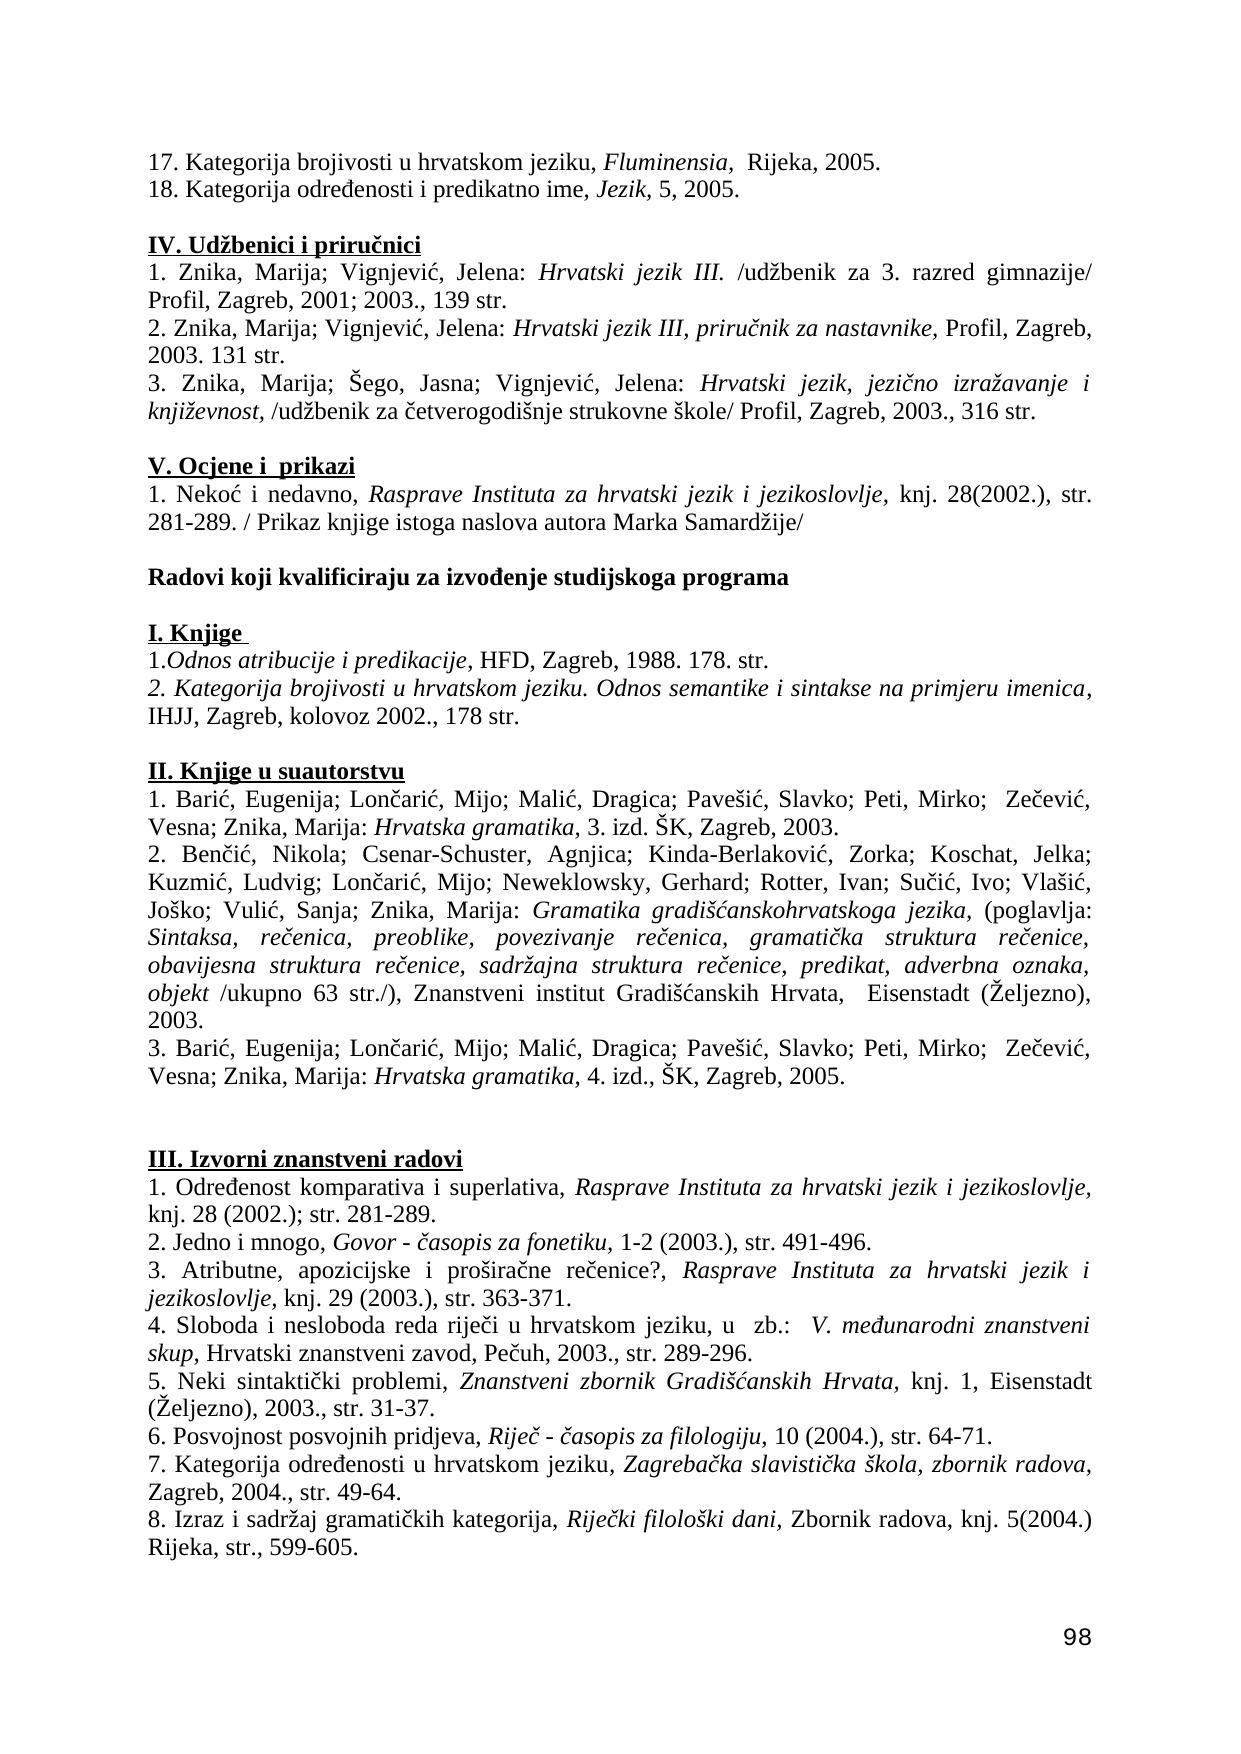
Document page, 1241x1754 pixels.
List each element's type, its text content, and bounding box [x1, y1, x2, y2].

text 8. Izraz i sadržaj gramatičkih kategorija, Riječki filološki dani, Zbornik radova, knj. 5(2004.) Rijeka, str., 599-605. [148, 1505, 1092, 1561]
text IV. Udžbenici i priručnici [148, 231, 1092, 258]
text 17. Kategorija brojivosti u hrvatskom jeziku, Fluminensia, Rijeka, 2005. [148, 148, 1092, 175]
text 2. Kategorija brojivosti u hrvatskom jeziku. Odnos semantike i sintakse na primjeru imenica, IHJJ, Zagreb, kolovoz 2002., 178 str. [148, 674, 1092, 729]
text 1.Odnos atribucije i predikacije, HFD, Zagreb, 1988. 178. str. [148, 646, 1092, 674]
text 3. Barić, Eugenija; Lončarić, Mijo; Malić, Dragica; Pavešić, Slavko; Peti, Mirko; Zečević, Vesna; Znika, Marija: Hrvatska gramatika, 4. izd., ŠK, Zagreb, 2005. [148, 1034, 1092, 1090]
text Radovi koji kvalificiraju za izvođenje studijskoga programa [148, 563, 1092, 591]
text 6. Posvojnost posvojnih pridjeva, Riječ - časopis za filologiju, 10 (2004.), str. 64-71. [148, 1422, 1092, 1450]
text 1. Nekoć i nedavno, Rasprave Instituta za hrvatski jezik i jezikoslovlje, knj. 28(2002.), str. 281-289. / Prikaz knjige istoga naslova autora Marka Samardžije/ [148, 480, 1092, 536]
text I. Knjige [148, 619, 1092, 646]
text III. Izvorni znanstveni radovi [148, 1145, 1092, 1173]
text 1. Određenost komparativa i superlativa, Rasprave Instituta za hrvatski jezik i jezikoslovlje, knj. 28 (2002.); str. 281-289. [148, 1173, 1092, 1228]
text 2. Jedno i mnogo, Govor - časopis za fonetiku, 1-2 (2003.), str. 491-496. [148, 1228, 1092, 1256]
text 3. Atributne, apozicijske i proširačne rečenice?, Rasprave Instituta za hrvatski jezik i jezikoslovlje, knj. 29 (2003.), str. 363-371. [148, 1256, 1092, 1311]
text 1. Znika, Marija; Vignjević, Jelena: Hrvatski jezik III. /udžbenik za 3. razred gimnazije/ Profil, Zagreb, 2001; 2003., 139 str. [148, 258, 1092, 314]
text 2. Znika, Marija; Vignjević, Jelena: Hrvatski jezik III, priručnik za nastavnike, Profil, Zagreb, 2003. 131 str. [148, 314, 1092, 369]
text 2. Benčić, Nikola; Csenar-Schuster, Agnjica; Kinda-Berlaković, Zorka; Koschat, Jelka; Kuzmić, Ludvig; Lončarić, Mijo; Neweklowsky, Gerhard; Rotter, Ivan; Sučić, Ivo; Vlašić, Joško; Vulić, Sanja; Znika, Marija: Gramatika gradišćanskohrvatskoga jezika, (poglavlja: Sintaksa, rečenica, preoblike, povezivanje rečenica, gramatička struktura rečenice, obavijesna struktura rečenice, sadržajna struktura rečenice, predikat, adverbna oznaka, objekt /ukupno 63 str./), Znanstveni institut Gradišćanskih Hrvata, Eisenstadt (Željezno), 2003. [148, 840, 1092, 1034]
text 5. Neki sintaktički problemi, Znanstveni zbornik Gradišćanskih Hrvata, knj. 1, Eisenstadt (Željezno), 2003., str. 31-37. [148, 1367, 1092, 1422]
text II. Knjige u suautorstvu [148, 757, 1092, 785]
text 7. Kategorija određenosti u hrvatskom jeziku, Zagrebačka slavistička škola, zbornik radova, Zagreb, 2004., str. 49-64. [148, 1450, 1092, 1505]
text V. Ocjene i prikazi [148, 452, 1092, 480]
text 3. Znika, Marija; Šego, Jasna; Vignjević, Jelena: Hrvatski jezik, jezično izražavanje i književnost, /udžbenik za četverogodišnje strukovne škole/ Profil, Zagreb, 2003., 316 str. [148, 369, 1092, 425]
text 18. Kategorija određenosti i predikatno ime, Jezik, 5, 2005. [148, 175, 1092, 203]
text 1. Barić, Eugenija; Lončarić, Mijo; Malić, Dragica; Pavešić, Slavko; Peti, Mirko; Zečević, Vesna; Znika, Marija: Hrvatska gramatika, 3. izd. ŠK, Zagreb, 2003. [148, 785, 1092, 840]
text 4. Sloboda i nesloboda reda riječi u hrvatskom jeziku, u zb.: V. međunarodni znanstveni skup, Hrvatski znanstveni zavod, Pečuh, 2003., str. 289-296. [148, 1311, 1092, 1367]
